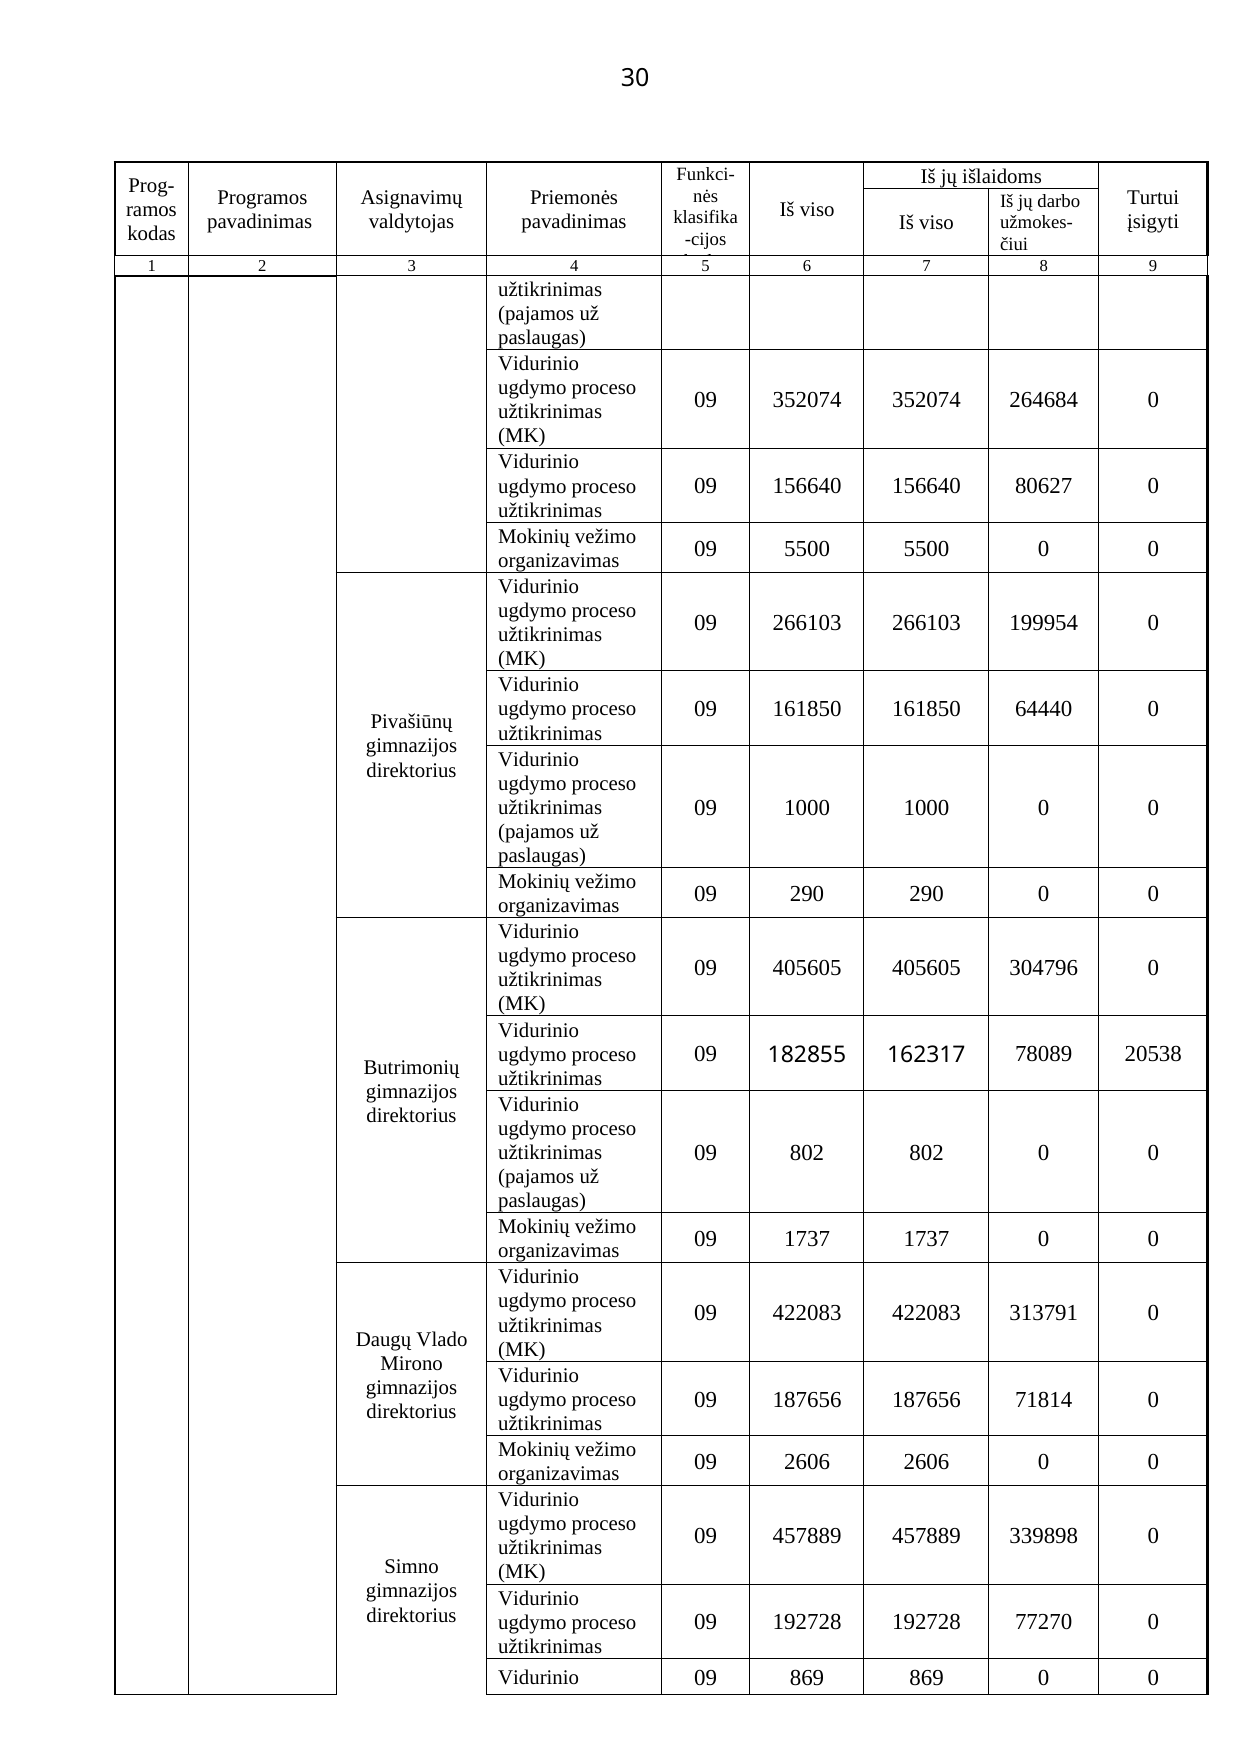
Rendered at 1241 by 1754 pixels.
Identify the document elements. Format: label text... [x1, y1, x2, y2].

table_cell 71814 [989, 1362, 1098, 1435]
table_cell 3 [337, 256, 486, 275]
table_cell 161850 [750, 671, 863, 744]
table_cell Vidurinio ugdymo proceso užtikrinimas (MK) [487, 350, 661, 447]
table_header Iš jų išlaidoms [864, 163, 1098, 188]
table_cell 0 [1099, 1091, 1206, 1212]
table_cell 182855 [750, 1016, 863, 1090]
table_cell 0 [1099, 1436, 1206, 1485]
table_header Funkci-nės klasifika-cijos kodas [662, 163, 749, 254]
table_cell 0 [989, 1213, 1098, 1262]
table_cell 2 [189, 256, 336, 275]
table_cell 09 [662, 1659, 749, 1694]
table_cell 156640 [864, 449, 988, 522]
table_cell 0 [1099, 1362, 1206, 1435]
table_cell 0 [989, 523, 1098, 572]
table_cell Vidurinio ugdymo proceso užtikrinimas [487, 449, 661, 522]
table_cell Vidurinio ugdymo proceso užtikrinimas (MK) [487, 1486, 661, 1583]
table_cell 0 [989, 1436, 1098, 1485]
table_cell 304796 [989, 918, 1098, 1015]
table_cell 405605 [750, 918, 863, 1015]
table_cell Vidurinio ugdymo proceso užtikrinimas [487, 1585, 661, 1658]
table_cell 09 [662, 1486, 749, 1583]
table_cell 09 [662, 573, 749, 670]
table_cell 2606 [864, 1436, 988, 1485]
table_cell 64440 [989, 671, 1098, 744]
table_cell 09 [662, 1585, 749, 1658]
table_cell 802 [864, 1091, 988, 1212]
table_cell Vidurinio ugdymo proceso užtikrinimas [487, 1362, 661, 1435]
table_cell [662, 276, 749, 349]
table_cell 1737 [864, 1213, 988, 1262]
table_cell Iš viso [864, 189, 988, 254]
table_cell 1737 [750, 1213, 863, 1262]
table_cell 80627 [989, 449, 1098, 522]
table_cell 162317 [864, 1016, 988, 1090]
table_cell 313791 [989, 1263, 1098, 1361]
table_cell 5500 [864, 523, 988, 572]
table_cell užtikrinimas (pajamos už paslaugas) [487, 276, 661, 349]
table_cell 09 [662, 868, 749, 917]
table_header Iš viso [750, 163, 863, 254]
table_cell 0 [989, 746, 1098, 867]
table_cell 0 [1099, 1213, 1206, 1262]
table_cell 266103 [864, 573, 988, 670]
table_cell 6 [750, 256, 863, 275]
table_cell 156640 [750, 449, 863, 522]
table_cell Vidurinio ugdymo proceso užtikrinimas [487, 671, 661, 744]
table_cell 09 [662, 1213, 749, 1262]
table_header Prog-ramos kodas [116, 163, 188, 254]
table_cell 0 [989, 868, 1098, 917]
table_cell Mokinių vežimo organizavimas [487, 523, 661, 572]
table_cell 78089 [989, 1016, 1098, 1090]
table_cell Vidurinio ugdymo proceso užtikrinimas (MK) [487, 573, 661, 670]
table_cell 0 [989, 1091, 1098, 1212]
table_cell 09 [662, 746, 749, 867]
table_cell 09 [662, 449, 749, 522]
table_cell Vidurinio [487, 1659, 661, 1694]
table_cell 9 [1099, 256, 1207, 275]
table_cell 0 [1099, 671, 1206, 744]
table_cell [1099, 276, 1206, 349]
table_cell 192728 [864, 1585, 988, 1658]
table_cell Vidurinio ugdymo proceso užtikrinimas (pajamos už paslaugas) [487, 1091, 661, 1212]
table_header Turtui įsigyti [1099, 163, 1206, 254]
table_cell 187656 [864, 1362, 988, 1435]
table_cell [337, 276, 486, 572]
table_cell 339898 [989, 1486, 1098, 1583]
table_cell 422083 [750, 1263, 863, 1361]
table_cell 5500 [750, 523, 863, 572]
table_cell 199954 [989, 573, 1098, 670]
table_cell 09 [662, 1362, 749, 1435]
table_cell Mokinių vežimo organizavimas [487, 868, 661, 917]
table_cell 09 [662, 1436, 749, 1485]
table_cell 8 [989, 256, 1098, 275]
table_cell 0 [989, 1659, 1098, 1694]
table_cell 0 [1099, 1486, 1206, 1583]
table_cell 192728 [750, 1585, 863, 1658]
table_cell Daugų Vlado Mirono gimnazijos direktorius [337, 1263, 486, 1485]
table_cell 405605 [864, 918, 988, 1015]
table_cell [189, 277, 336, 1694]
table_cell 09 [662, 671, 749, 744]
table_cell 77270 [989, 1585, 1098, 1658]
table_cell 0 [1099, 868, 1206, 917]
table_cell 187656 [750, 1362, 863, 1435]
table_cell 20538 [1099, 1016, 1206, 1090]
table_cell Iš jų darbo užmokes-čiui [989, 189, 1098, 254]
table_cell Vidurinio ugdymo proceso užtikrinimas [487, 1016, 661, 1090]
table_cell 352074 [750, 350, 863, 447]
table_cell 09 [662, 350, 749, 447]
table_cell 290 [750, 868, 863, 917]
table_cell 5 [662, 256, 749, 275]
table_cell 09 [662, 1091, 749, 1212]
table_cell 1000 [864, 746, 988, 867]
table_cell 0 [1099, 918, 1206, 1015]
table_cell 09 [662, 1016, 749, 1090]
table_cell 869 [750, 1659, 863, 1694]
table_cell 09 [662, 918, 749, 1015]
table_cell 352074 [864, 350, 988, 447]
table_header Asignavimų valdytojas [337, 163, 486, 254]
table_cell 422083 [864, 1263, 988, 1361]
table_cell [116, 277, 188, 1694]
table_cell 09 [662, 523, 749, 572]
table_cell Vidurinio ugdymo proceso užtikrinimas (MK) [487, 1263, 661, 1361]
table_cell 264684 [989, 350, 1098, 447]
table_header Programos pavadinimas [189, 163, 336, 254]
table_cell Vidurinio ugdymo proceso užtikrinimas (MK) [487, 918, 661, 1015]
table_cell 266103 [750, 573, 863, 670]
table_cell Simno gimnazijos direktorius [337, 1486, 486, 1694]
table_cell [864, 276, 988, 349]
table_cell [989, 276, 1098, 349]
table_cell 0 [1099, 746, 1206, 867]
table_cell 0 [1099, 350, 1206, 447]
table_cell 869 [864, 1659, 988, 1694]
table_cell 0 [1099, 523, 1206, 572]
table_cell [750, 276, 863, 349]
table_cell 4 [487, 256, 661, 275]
table_cell 0 [1099, 573, 1206, 670]
table_cell Pivašiūnų gimnazijos direktorius [337, 573, 486, 917]
table_cell 0 [1099, 1585, 1206, 1658]
table_cell 0 [1099, 1263, 1206, 1361]
table_cell Mokinių vežimo organizavimas [487, 1213, 661, 1262]
table_cell Vidurinio ugdymo proceso užtikrinimas (pajamos už paslaugas) [487, 746, 661, 867]
table_cell 161850 [864, 671, 988, 744]
table_cell 457889 [750, 1486, 863, 1583]
table_cell 0 [1099, 449, 1206, 522]
table_cell Mokinių vežimo organizavimas [487, 1436, 661, 1485]
table_cell 1000 [750, 746, 863, 867]
table_cell 7 [864, 256, 988, 275]
table_cell 0 [1099, 1659, 1206, 1694]
table_cell 290 [864, 868, 988, 917]
table_cell Butrimonių gimnazijos direktorius [337, 918, 486, 1262]
table_cell 2606 [750, 1436, 863, 1485]
table_cell 802 [750, 1091, 863, 1212]
table_cell 1 [115, 256, 188, 275]
table_cell 457889 [864, 1486, 988, 1583]
table_cell 09 [662, 1263, 749, 1361]
table_header Priemonės pavadinimas [487, 163, 661, 254]
